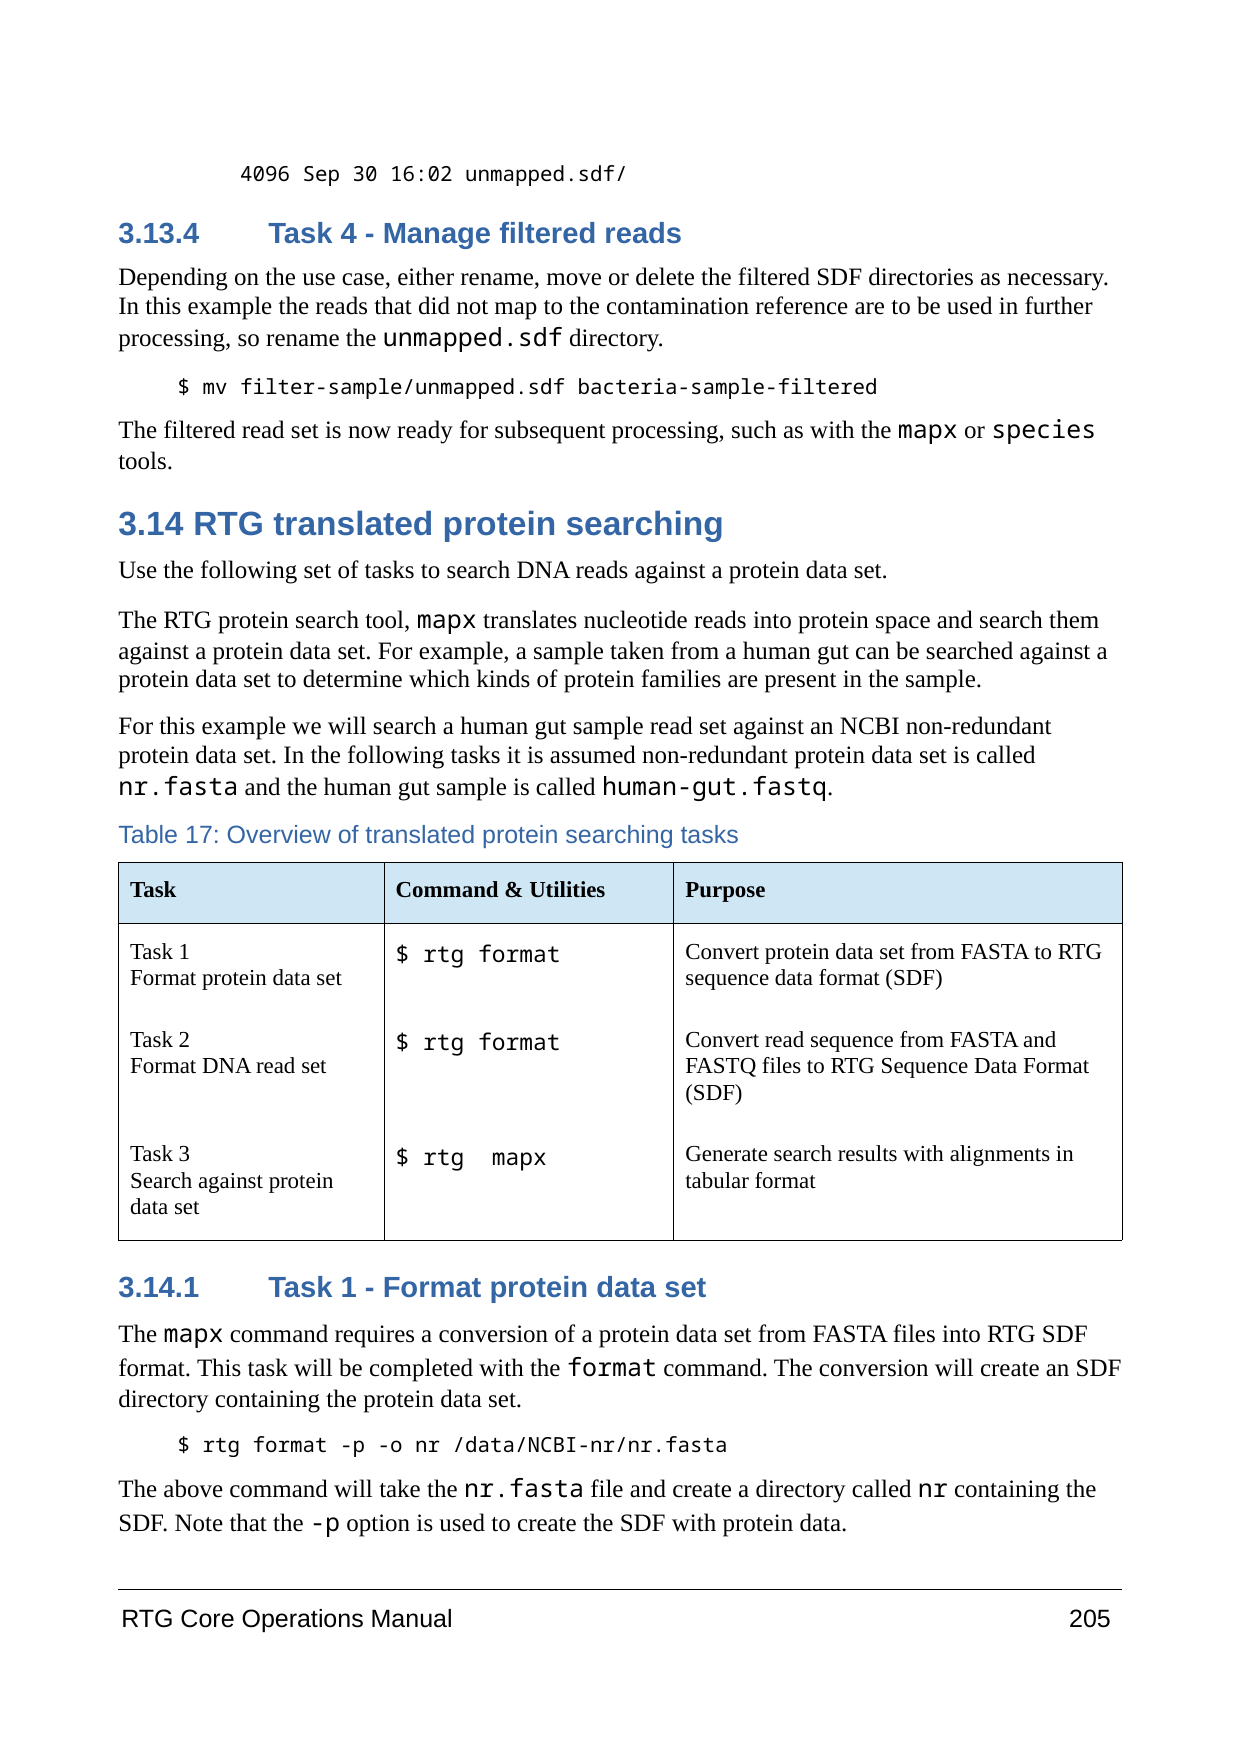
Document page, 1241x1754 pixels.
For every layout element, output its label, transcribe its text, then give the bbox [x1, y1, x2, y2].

table_cell Generate search results with alignments in tabular format [674, 1126, 1122, 1240]
text The above command will take the nr.fasta file and create a directory called nr containing the SDF. Note that the -p option is used to create the SDF with protein data. [118, 1471, 1122, 1539]
subtitle RTG translated protein searching [118, 504, 1122, 543]
table_cell Task 1 Format protein data set [119, 924, 384, 1011]
subtitle Task 1 - Format protein data set [118, 1270, 1122, 1303]
table_cell $ rtg mapx [385, 1126, 673, 1240]
text 4096 Sep 30 16:02 unmapped.sdf/ [177, 159, 1122, 187]
table_header Purpose [674, 863, 1122, 923]
text For this example we will search a human gut sample read set against an NCBI non-redundant protein data set. In the following tasks it is assumed non-redundant protein data set is called nr.fasta and the human gut sample is called human-gut.fastq. [118, 711, 1122, 803]
table_cell $ rtg format [385, 924, 673, 1011]
text Table 17: Overview of translated protein searching tasks [118, 820, 1122, 849]
text $ mv filter-sample/unmapped.sdf bacteria-sample-filtered [177, 372, 1122, 400]
text Use the following set of tasks to search DNA reads against a protein data set. [118, 555, 1122, 584]
table_cell Convert read sequence from FASTA and FASTQ files to RTG Sequence Data Format (SDF) [674, 1011, 1122, 1126]
text The filtered read set is now ready for subsequent processing, such as with the mapx or species tools. [118, 412, 1122, 475]
text Depending on the use case, either rename, move or delete the filtered SDF directories as necessary. In this example the reads that did not map to the contamination reference are to be used in further processing, so rename the unmapped.sdf directory. [118, 262, 1122, 354]
table_cell $ rtg format [385, 1011, 673, 1126]
table_header Task [119, 863, 384, 923]
subtitle Task 4 - Manage filtered reads [118, 217, 1122, 250]
text The mapx command requires a conversion of a protein data set from FASTA files into RTG SDF format. This task will be completed with the format command. The conversion will create an SDF directory containing the protein data set. [118, 1316, 1122, 1413]
table_header Command & Utilities [385, 863, 673, 923]
table_cell Task 3 Search against protein data set [119, 1126, 384, 1240]
table_cell Task 2 Format DNA read set [119, 1011, 384, 1126]
text $ rtg format -p -o nr /data/NCBI-nr/nr.fasta [177, 1430, 1122, 1459]
text The RTG protein search tool, mapx translates nucleotide reads into protein space and search them against a protein data set. For example, a sample taken from a human gut can be searched against a protein data set to determine which kinds of protein families are present in the sample. [118, 602, 1122, 693]
table_cell Convert protein data set from FASTA to RTG sequence data format (SDF) [674, 924, 1122, 1011]
